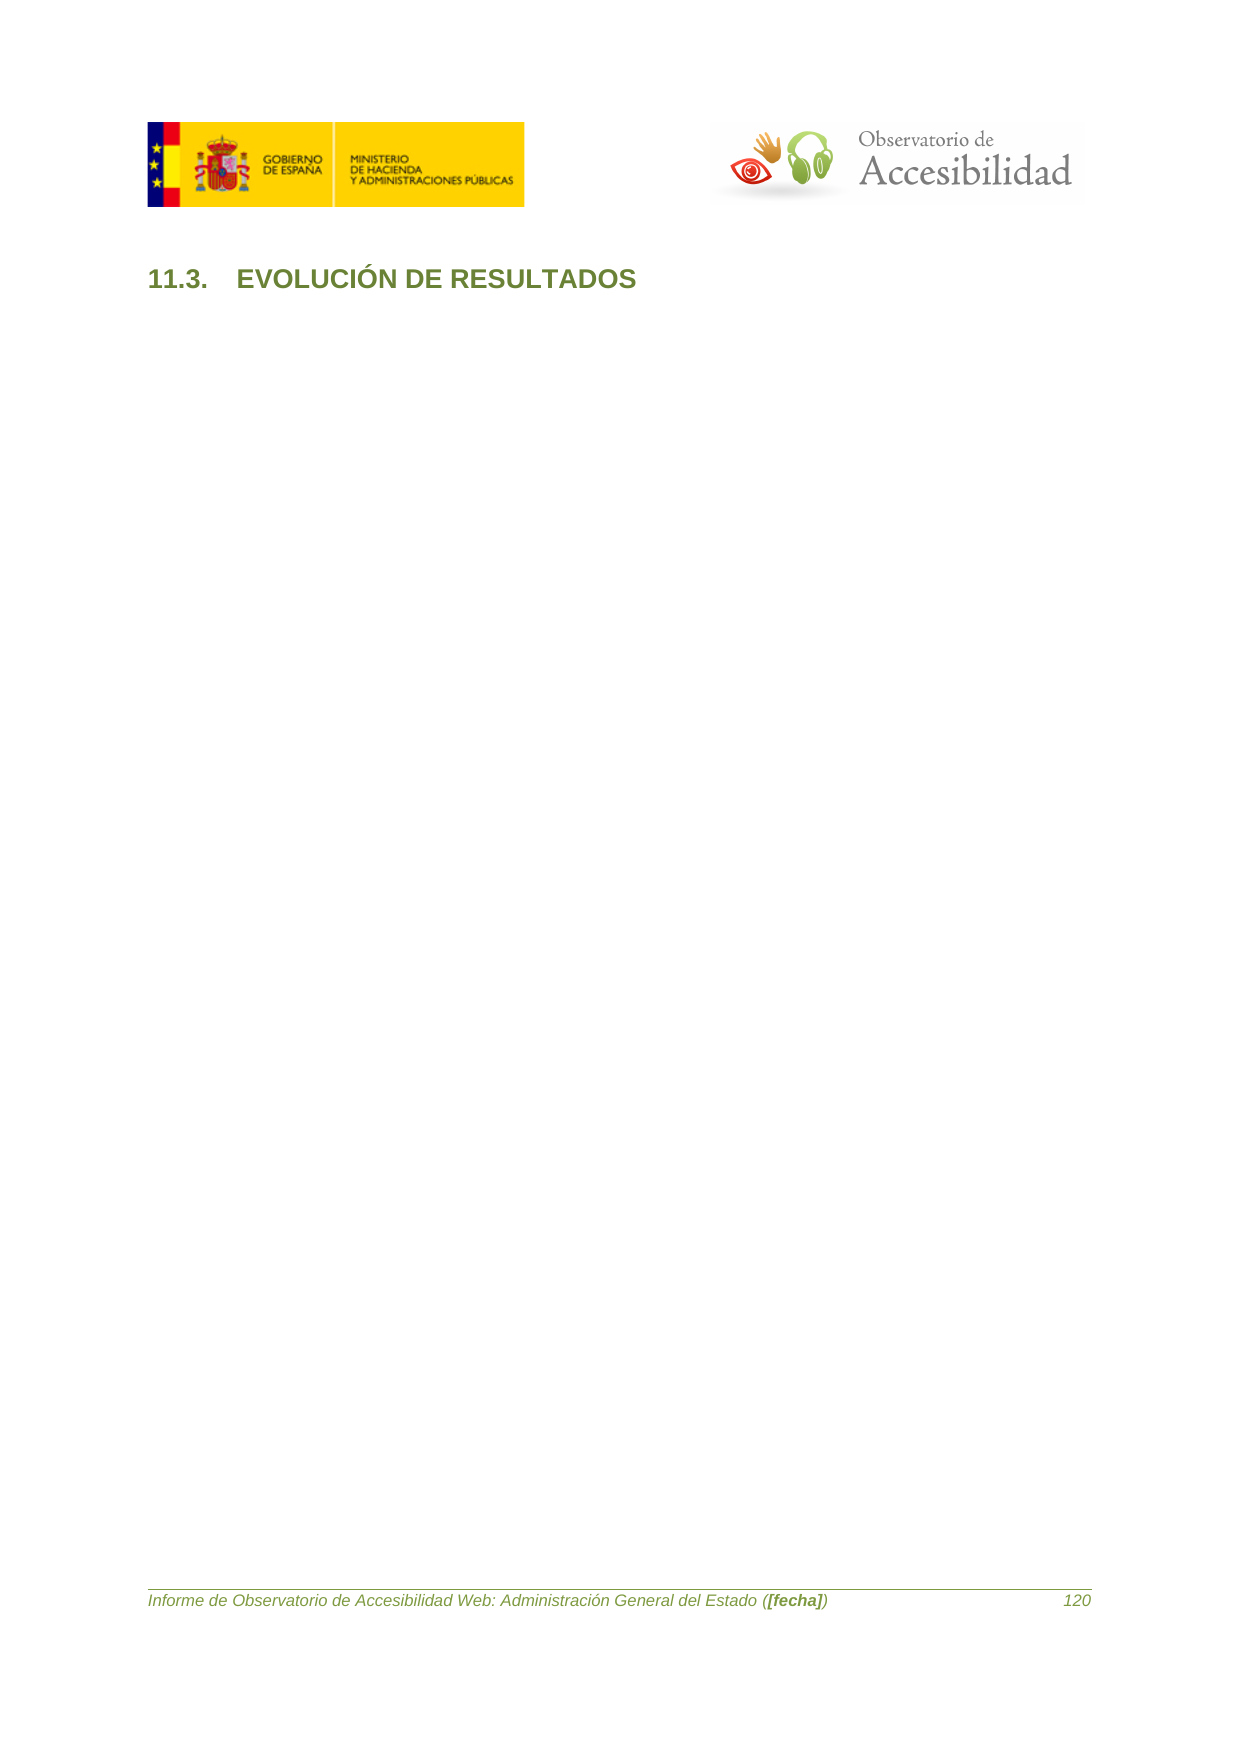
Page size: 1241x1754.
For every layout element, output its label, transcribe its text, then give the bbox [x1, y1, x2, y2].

picture [710, 122, 1086, 205]
list Evolución de resultados [148, 263, 1092, 294]
picture [147, 122, 525, 207]
